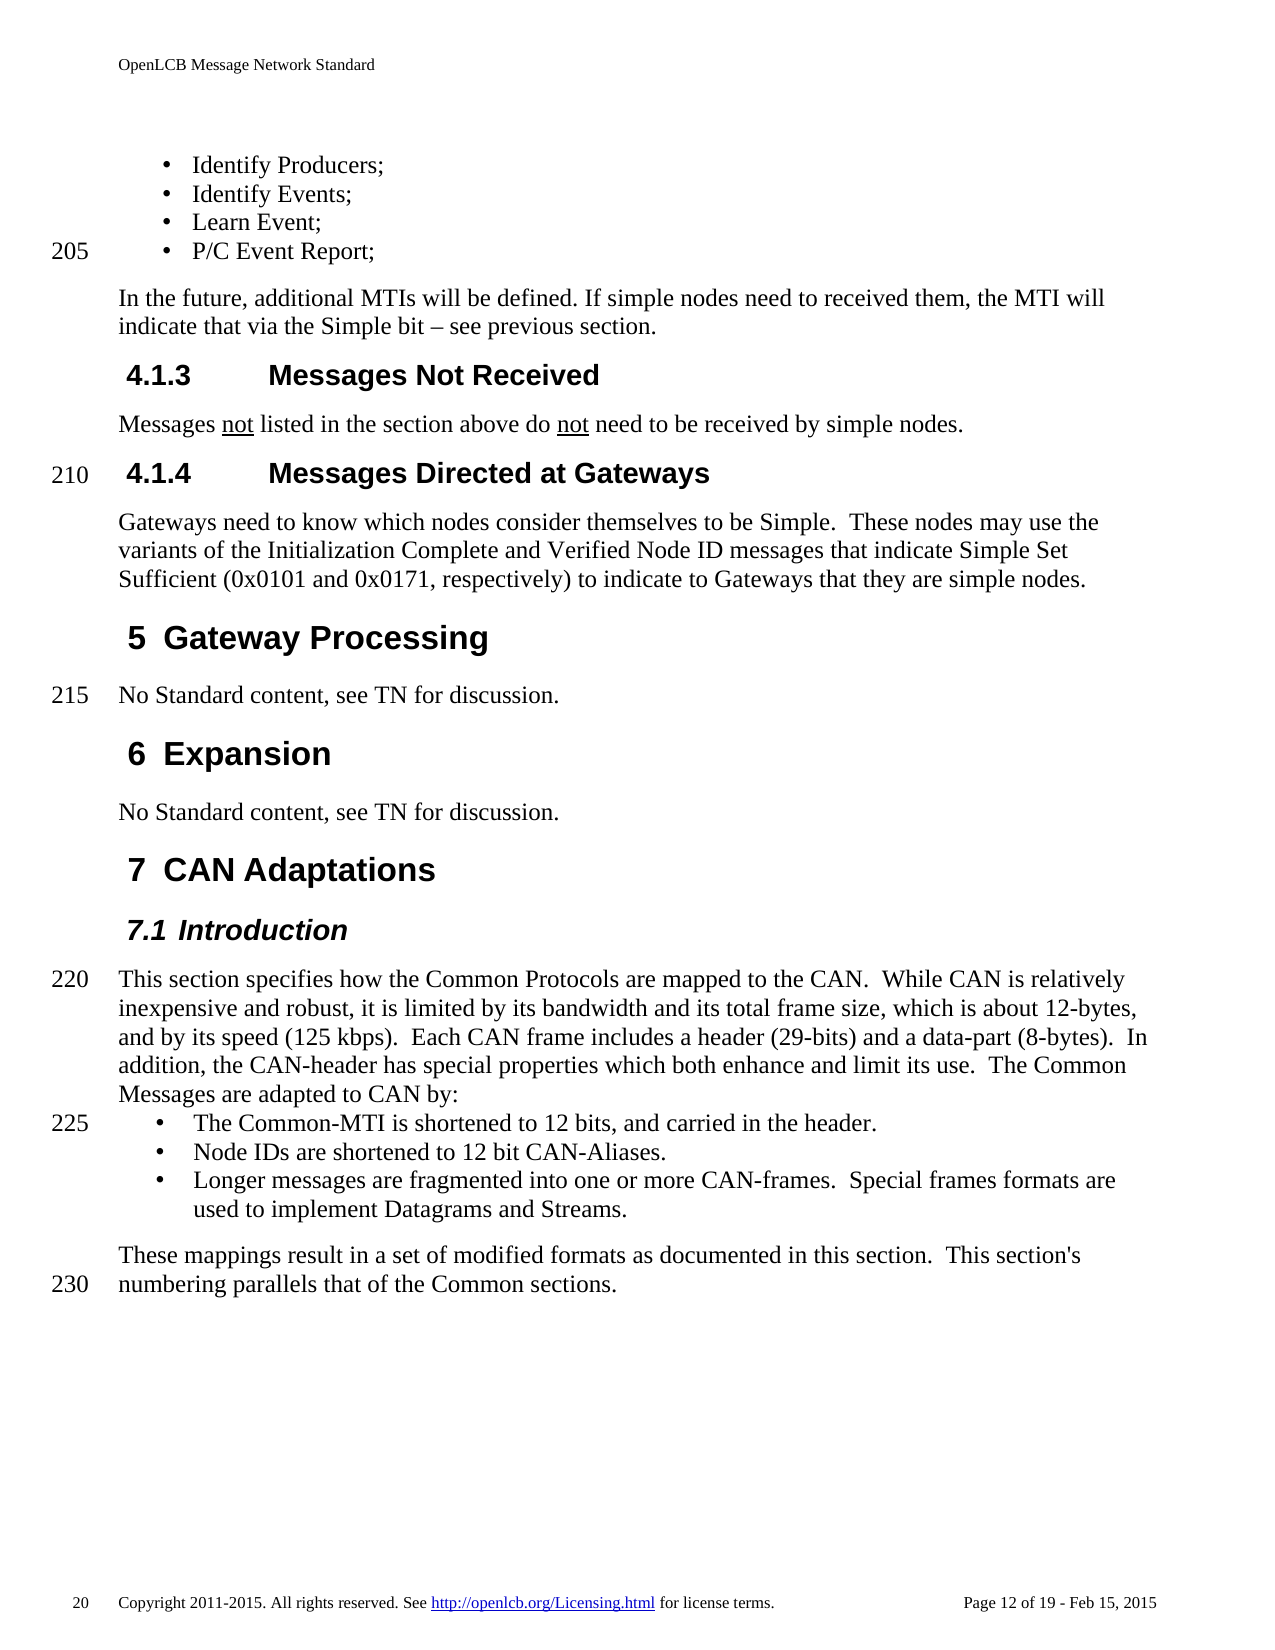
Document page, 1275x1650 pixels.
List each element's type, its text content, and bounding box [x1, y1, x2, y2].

subtitle Messages Directed at Gateways [118, 456, 1157, 489]
subtitle CAN Adaptations [118, 850, 1157, 889]
list Identify Producers; [162, 150, 1157, 179]
text This section specifies how the Common Protocols are mapped to the CAN. While CAN is relatively inexpensive and robust, it is limited by its bandwidth and its total frame size, which is about 12-bytes, and by its speed (125 kbps). Each CAN frame includes a header (29-bits) and a data-part (8-bytes). In addition, the CAN-header has special properties which both enhance and limit its use. The Common Messages are adapted to CAN by: [118, 964, 1157, 1108]
list Node IDs are shortened to 12 bit CAN-Aliases. [156, 1137, 1157, 1165]
text Messages not listed in the section above do not need to be received by simple nodes. [118, 409, 1157, 438]
subtitle Introduction [118, 913, 1157, 946]
list P/C Event Report; [162, 236, 1157, 265]
subtitle Expansion [118, 734, 1157, 773]
text In the future, additional MTIs will be defined. If simple nodes need to received them, the MTI will indicate that via the Simple bit – see previous section. [118, 283, 1157, 340]
list Longer messages are fragmented into one or more CAN-frames. Special frames formats are used to implement Datagrams and Streams. [156, 1165, 1157, 1223]
text Gateways need to know which nodes consider themselves to be Simple. These nodes may use the variants of the Initialization Complete and Verified Node ID messages that indicate Simple Set Sufficient (0x0101 and 0x0171, respectively) to indicate to Gateways that they are simple nodes. [118, 507, 1157, 593]
text These mappings result in a set of modified formats as documented in this section. This section's numbering parallels that of the Common sections. [118, 1241, 1157, 1298]
text No Standard content, see TN for discussion. [118, 681, 1157, 709]
list The Common-MTI is shortened to 12 bits, and carried in the header. [156, 1108, 1157, 1137]
list Learn Event; [162, 207, 1157, 236]
subtitle Gateway Processing [118, 618, 1157, 657]
subtitle Messages Not Received [118, 358, 1157, 391]
text No Standard content, see TN for discussion. [118, 797, 1157, 825]
list Identify Events; [162, 179, 1157, 207]
